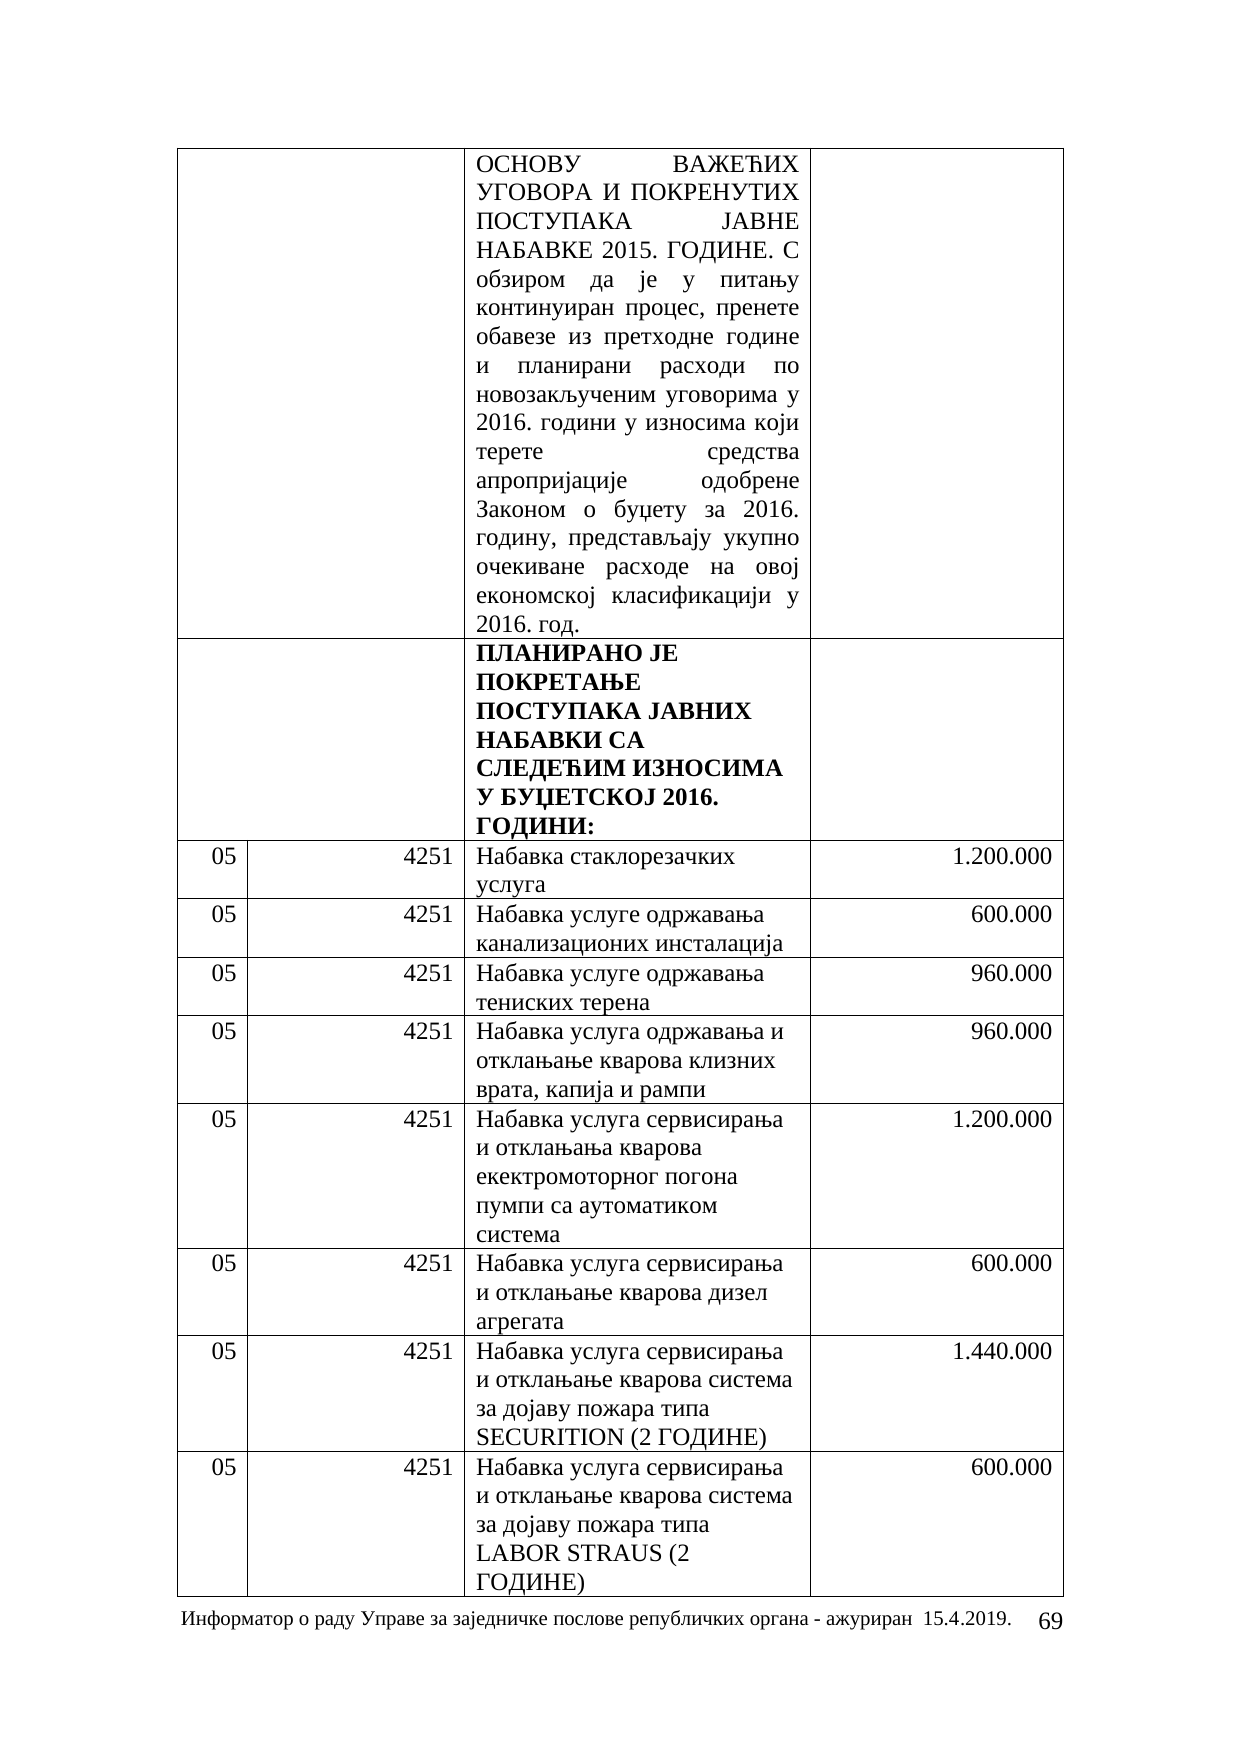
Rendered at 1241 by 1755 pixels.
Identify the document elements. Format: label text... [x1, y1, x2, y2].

table_cell ОСНОВУ ВАЖЕЋИХ УГОВОРА И ПОКРЕНУТИХ ПОСТУПАКА ЈАВНЕ НАБАВКЕ 2015. ГОДИНЕ. С обзиром да је у питању континуиран процес, пренете обавезе из претходне године и планирани расходи по новозакљученим уговорима у 2016. години у износима који терете средства апропријације одобрене Законом о буџету за 2016. годину, представљају укупно очекиване расходе на овој економској класификацији у 2016. год. [465, 149, 810, 637]
table_cell Набавка услуга сервисирања и отклањања кварова екектромоторног погона пумпи са аутоматиком система [465, 1104, 810, 1247]
table_cell 4251 [248, 1249, 464, 1335]
table_cell 4251 [248, 899, 464, 957]
table_cell [811, 639, 1063, 840]
table_cell 1.440.000 [811, 1336, 1063, 1451]
table_cell 960.000 [811, 1016, 1063, 1103]
table_cell 4251 [248, 1104, 464, 1247]
table_cell 05 [178, 1104, 247, 1247]
table_cell Набавка услуга сервисирања и отклањање кварова система за дојаву пожара типа SECURITION (2 ГОДИНЕ) [465, 1336, 810, 1451]
table_cell ПЛАНИРАНО ЈЕ ПОКРЕТАЊЕ ПОСТУПАКА ЈАВНИХ НАБАВКИ СА СЛЕДЕЋИМ ИЗНОСИМА У БУЏЕТСКОЈ 2016. ГОДИНИ: [465, 639, 810, 840]
table_cell 05 [178, 1452, 247, 1596]
table_cell 05 [178, 1336, 247, 1451]
table_cell 600.000 [811, 1249, 1063, 1335]
table_cell 4251 [248, 1336, 464, 1451]
table_cell 4251 [248, 1016, 464, 1103]
table_cell Набавка услуга сервисирања и отклањање кварова дизел агрегата [465, 1249, 810, 1335]
table_cell 05 [178, 1249, 247, 1335]
table_cell 05 [178, 899, 247, 957]
table_cell Набавка услуге одржавања канализационих инсталација [465, 899, 810, 957]
table_cell Набавка стаклорезачких услуга [465, 841, 810, 898]
table_cell 05 [178, 958, 247, 1015]
table_cell 4251 [248, 841, 464, 898]
table_cell [811, 149, 1063, 637]
table_cell 600.000 [811, 1452, 1063, 1596]
table_cell 1.200.000 [811, 841, 1063, 898]
table_cell Набавка услуга одржавања и отклањање кварова клизних врата, капија и рампи [465, 1016, 810, 1103]
table_cell 4251 [248, 1452, 464, 1596]
table_cell Набавка услуга сервисирања и отклањање кварова система за дојаву пожара типа LABOR STRAUS (2 ГОДИНЕ) [465, 1452, 810, 1596]
table_cell 960.000 [811, 958, 1063, 1015]
table_cell 1.200.000 [811, 1104, 1063, 1247]
table_cell [178, 149, 464, 637]
table_cell Набавка услуге одржавања тениских терена [465, 958, 810, 1015]
table_cell 4251 [248, 958, 464, 1015]
table_cell 05 [178, 841, 247, 898]
table_cell 600.000 [811, 899, 1063, 957]
table_cell [178, 639, 464, 840]
table_cell 05 [178, 1016, 247, 1103]
